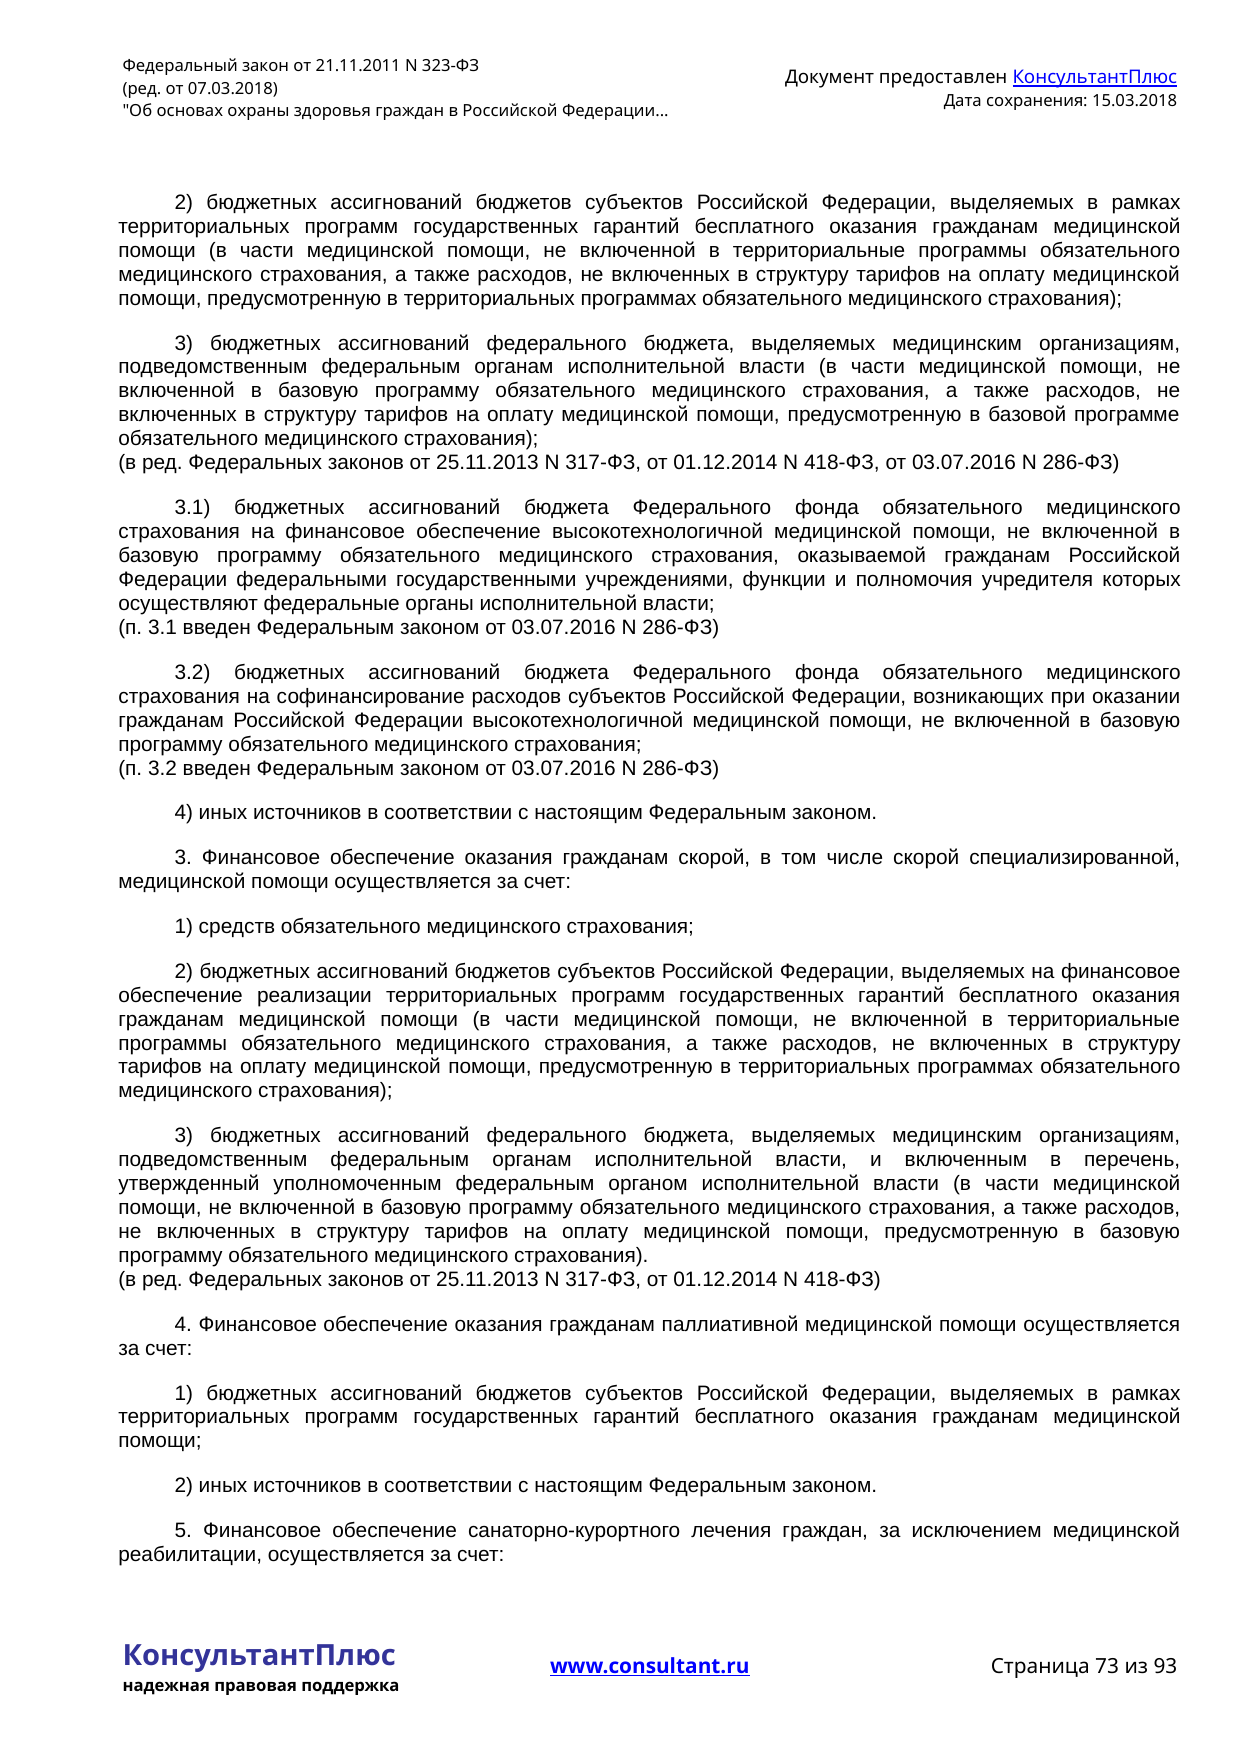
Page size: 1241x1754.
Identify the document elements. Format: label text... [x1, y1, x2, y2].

text 3.1) бюджетных ассигнований бюджета Федерального фонда обязательного медицинского страхования на финансовое обеспечение высокотехнологичной медицинской помощи, не включенной в базовую программу обязательного медицинского страхования, оказываемой гражданам Российской Федерации федеральными государственными учреждениями, функции и полномочия учредителя которых осуществляют федеральные органы исполнительной власти; [118, 495, 1181, 615]
text 2) иных источников в соответствии с настоящим Федеральным законом. [118, 1473, 1181, 1497]
text (в ред. Федеральных законов от 25.11.2013 N 317-ФЗ, от 01.12.2014 N 418-ФЗ) [118, 1267, 1181, 1291]
text 1) средств обязательного медицинского страхования; [118, 914, 1181, 938]
text 2) бюджетных ассигнований бюджетов субъектов Российской Федерации, выделяемых в рамках территориальных программ государственных гарантий бесплатного оказания гражданам медицинской помощи (в части медицинской помощи, не включенной в территориальные программы обязательного медицинского страхования, а также расходов, не включенных в структуру тарифов на оплату медицинской помощи, предусмотренную в территориальных программах обязательного медицинского страхования); [118, 190, 1181, 309]
text (п. 3.1 введен Федеральным законом от 03.07.2016 N 286-ФЗ) [118, 615, 1181, 639]
text 4. Финансовое обеспечение оказания гражданам паллиативной медицинской помощи осуществляется за счет: [118, 1312, 1181, 1359]
text 3. Финансовое обеспечение оказания гражданам скорой, в том числе скорой специализированной, медицинской помощи осуществляется за счет: [118, 845, 1181, 893]
text 3.2) бюджетных ассигнований бюджета Федерального фонда обязательного медицинского страхования на софинансирование расходов субъектов Российской Федерации, возникающих при оказании гражданам Российской Федерации высокотехнологичной медицинской помощи, не включенной в базовую программу обязательного медицинского страхования; [118, 659, 1181, 755]
text 2) бюджетных ассигнований бюджетов субъектов Российской Федерации, выделяемых на финансовое обеспечение реализации территориальных программ государственных гарантий бесплатного оказания гражданам медицинской помощи (в части медицинской помощи, не включенной в территориальные программы обязательного медицинского страхования, а также расходов, не включенных в структуру тарифов на оплату медицинской помощи, предусмотренную в территориальных программах обязательного медицинского страхования); [118, 958, 1181, 1102]
text 3) бюджетных ассигнований федерального бюджета, выделяемых медицинским организациям, подведомственным федеральным органам исполнительной власти, и включенным в перечень, утвержденный уполномоченным федеральным органом исполнительной власти (в части медицинской помощи, не включенной в базовую программу обязательного медицинского страхования, а также расходов, не включенных в структуру тарифов на оплату медицинской помощи, предусмотренную в базовую программу обязательного медицинского страхования). [118, 1123, 1181, 1267]
text 4) иных источников в соответствии с настоящим Федеральным законом. [118, 800, 1181, 824]
text 5. Финансовое обеспечение санаторно-курортного лечения граждан, за исключением медицинской реабилитации, осуществляется за счет: [118, 1518, 1181, 1566]
text (п. 3.2 введен Федеральным законом от 03.07.2016 N 286-ФЗ) [118, 755, 1181, 779]
text 3) бюджетных ассигнований федерального бюджета, выделяемых медицинским организациям, подведомственным федеральным органам исполнительной власти (в части медицинской помощи, не включенной в базовую программу обязательного медицинского страхования, а также расходов, не включенных в структуру тарифов на оплату медицинской помощи, предусмотренную в базовой программе обязательного медицинского страхования); [118, 330, 1181, 450]
text (в ред. Федеральных законов от 25.11.2013 N 317-ФЗ, от 01.12.2014 N 418-ФЗ, от 03.07.2016 N 286-ФЗ) [118, 450, 1181, 474]
text 1) бюджетных ассигнований бюджетов субъектов Российской Федерации, выделяемых в рамках территориальных программ государственных гарантий бесплатного оказания гражданам медицинской помощи; [118, 1380, 1181, 1452]
